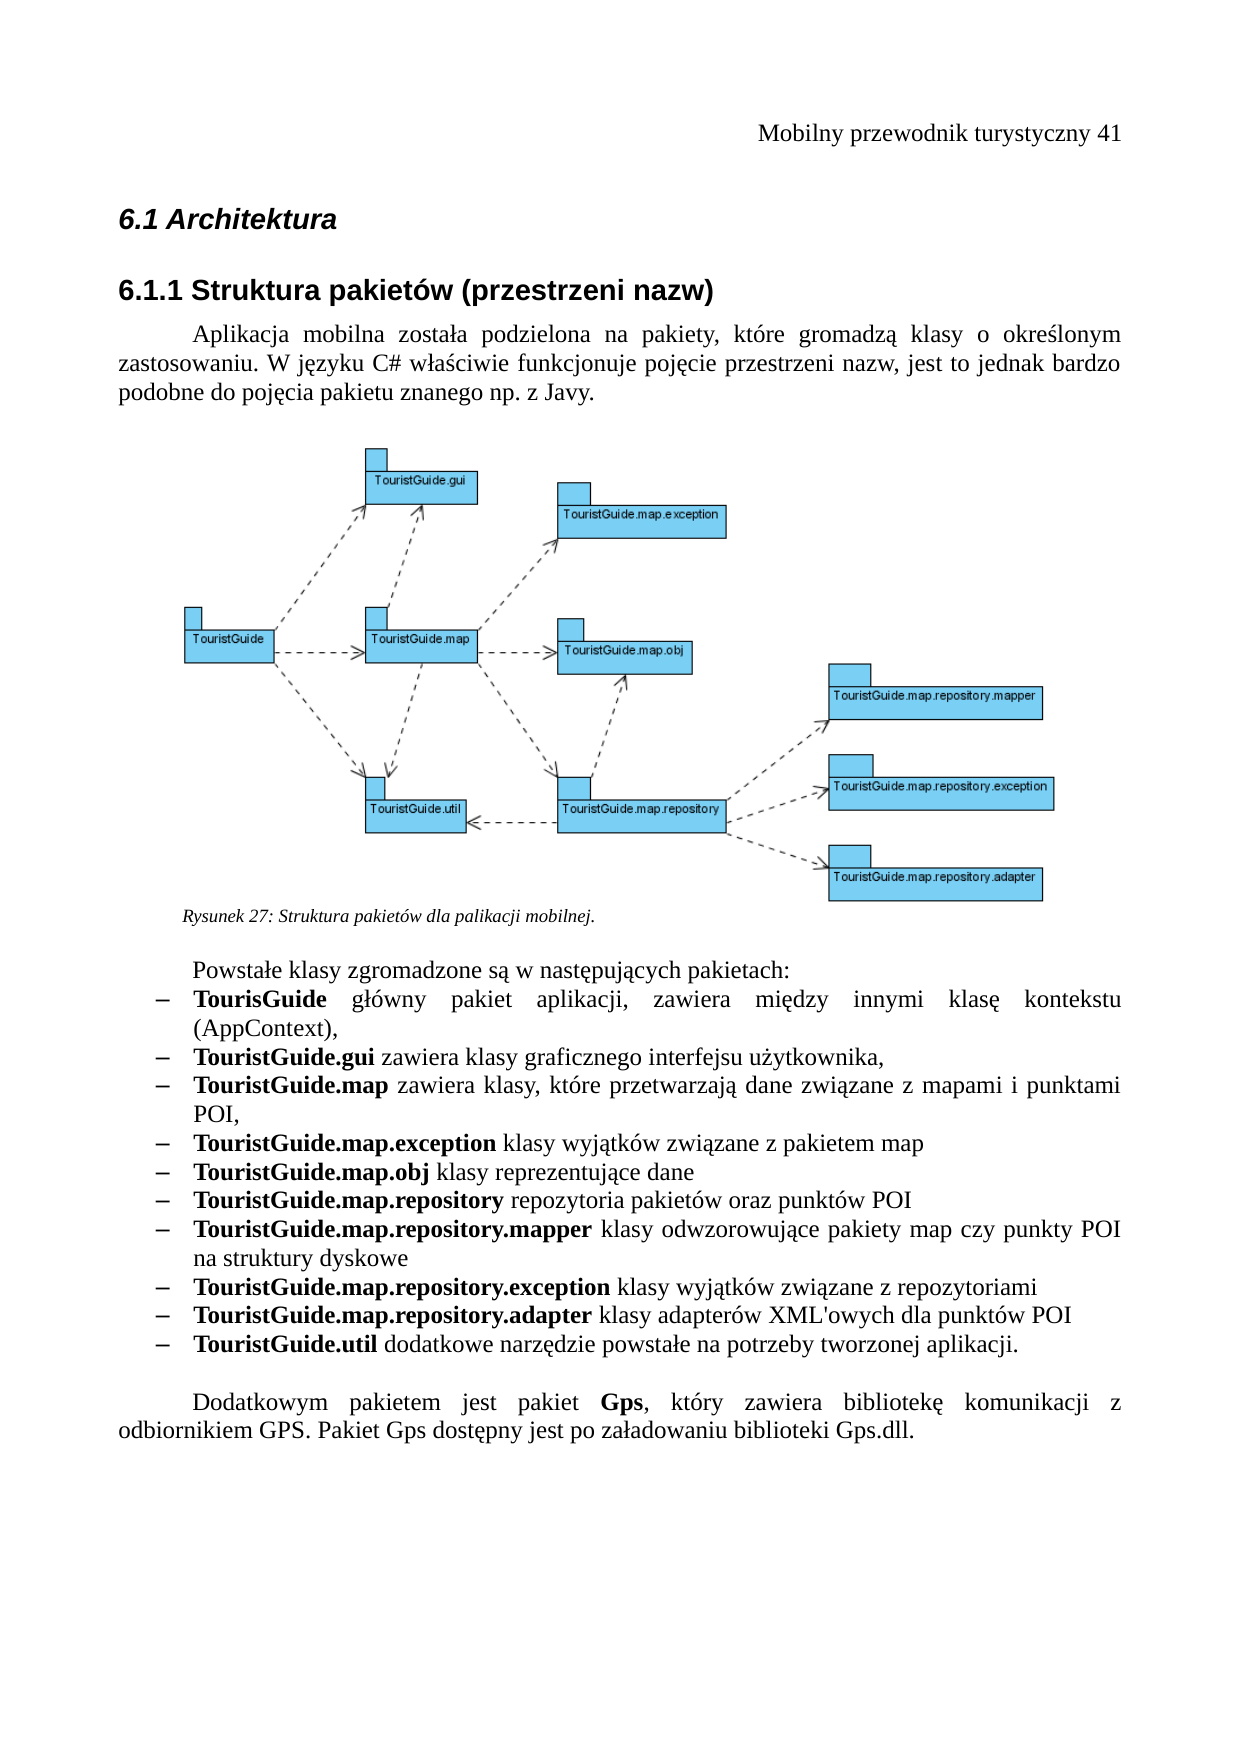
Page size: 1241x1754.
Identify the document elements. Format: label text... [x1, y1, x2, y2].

subtitle 6.1.1 Struktura pakietów (przestrzeni nazw) [118, 273, 1122, 307]
subtitle 6.1 Architektura [118, 202, 1122, 236]
list TouristGuide.map zawiera klasy, które przetwarzają dane związane z mapami i punktami POI, [156, 1070, 1122, 1128]
list TouristGuide.gui zawiera klasy graficznego interfejsu użytkownika, [156, 1042, 1122, 1070]
list TourisGuide główny pakiet aplikacji, zawiera między innymi klasę kontekstu (AppContext), [156, 984, 1122, 1042]
text Rysunek 27: Struktura pakietów dla palikacji mobilnej. [182, 906, 1058, 927]
text Aplikacja mobilna została podzielona na pakiety, które gromadzą klasy o określonym zastosowaniu. W języku C# właściwie funkcjonuje pojęcie przestrzeni nazw, jest to jednak bardzo podobne do pojęcia pakietu znanego np. z Javy. [118, 319, 1122, 405]
text Powstałe klasy zgromadzone są w następujących pakietach: [118, 955, 1122, 984]
picture [182, 446, 1059, 906]
list TouristGuide.map.repository.adapter klasy adapterów XML'owych dla punktów POI [156, 1300, 1122, 1329]
list TouristGuide.map.repository.mapper klasy odwzorowujące pakiety map czy punkty POI na struktury dyskowe [156, 1214, 1122, 1272]
list TouristGuide.map.obj klasy reprezentujące dane [156, 1157, 1122, 1185]
list TouristGuide.map.exception klasy wyjątków związane z pakietem map [156, 1128, 1122, 1157]
list TouristGuide.util dodatkowe narzędzie powstałe na potrzeby tworzonej aplikacji. [156, 1329, 1122, 1358]
list TouristGuide.map.repository repozytoria pakietów oraz punktów POI [156, 1185, 1122, 1214]
list TouristGuide.map.repository.exception klasy wyjątków związane z repozytoriami [156, 1272, 1122, 1300]
text Dodatkowym pakietem jest pakiet Gps, który zawiera bibliotekę komunikacji z odbiornikiem GPS. Pakiet Gps dostępny jest po załadowaniu biblioteki Gps.dll. [118, 1387, 1122, 1444]
